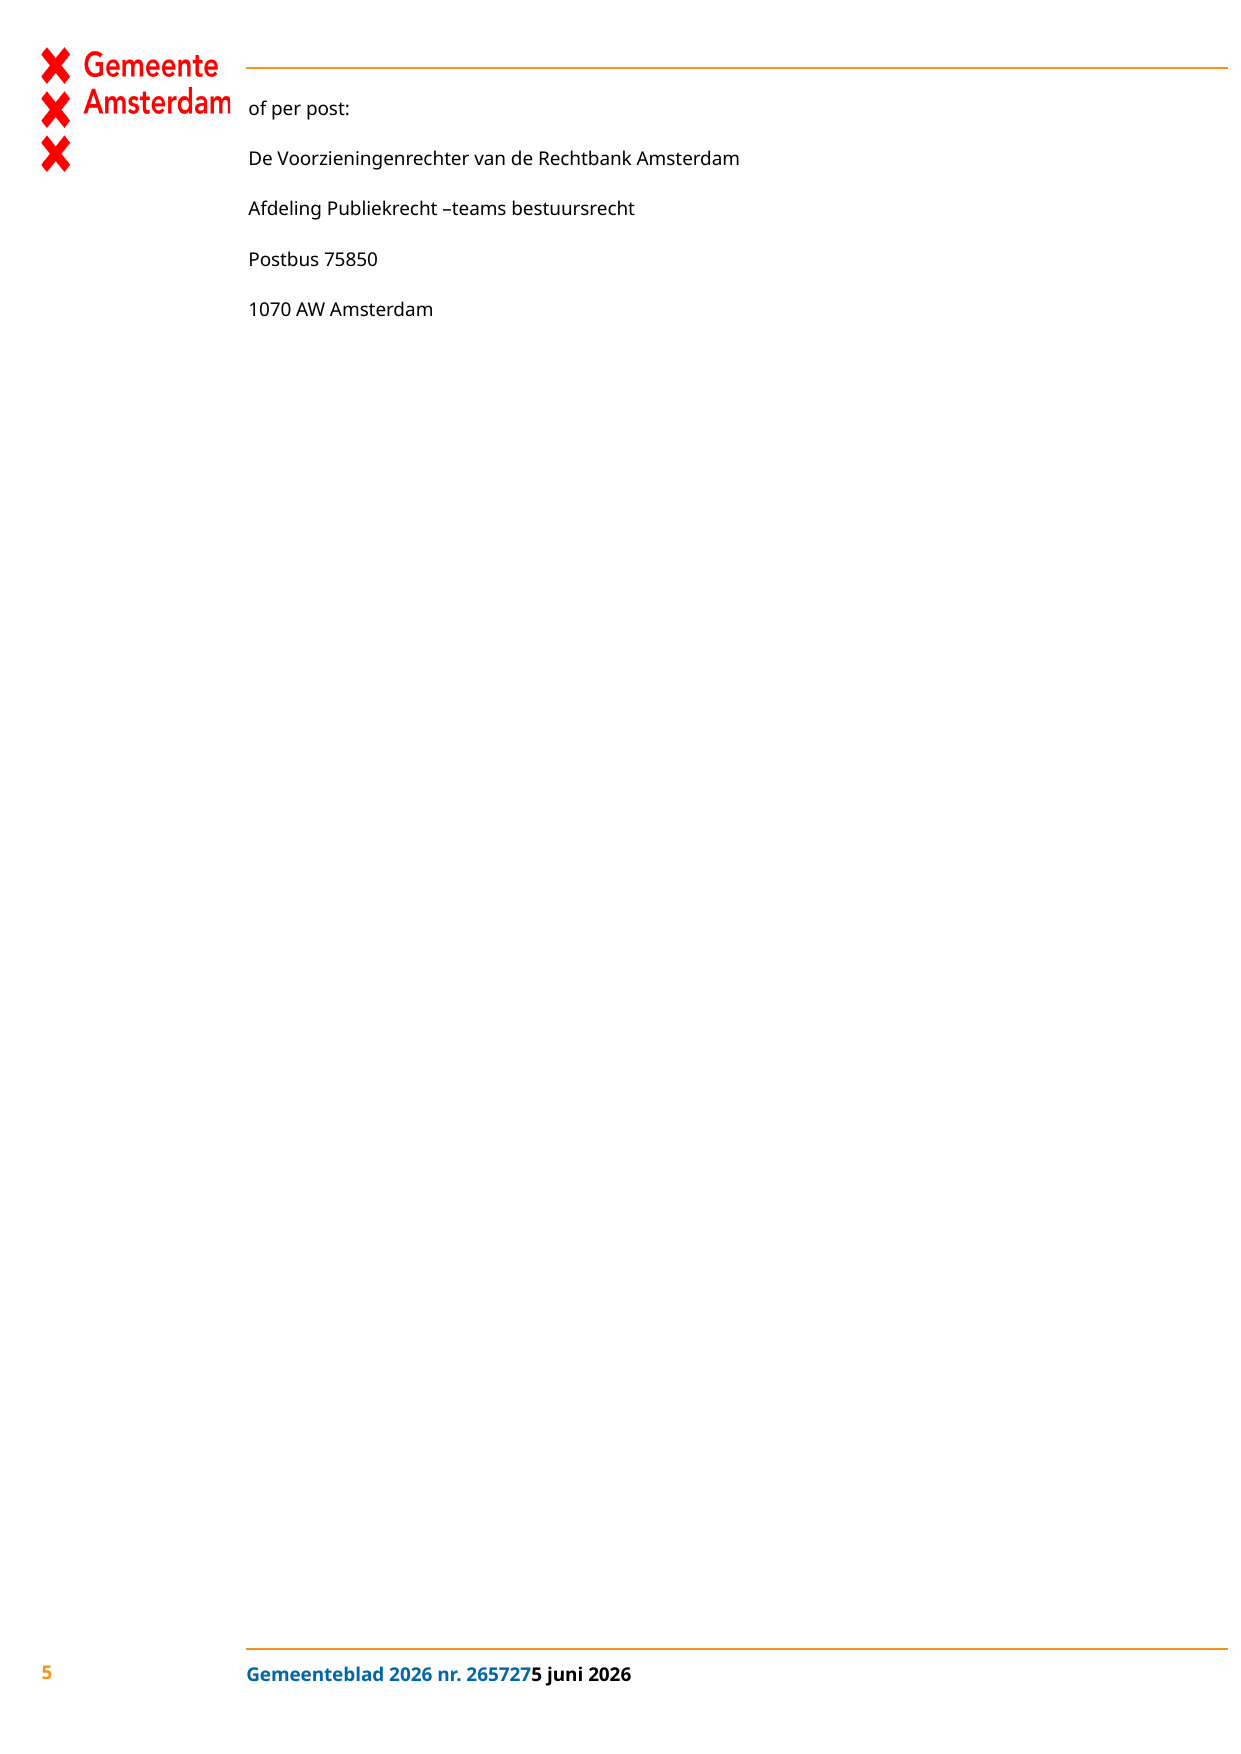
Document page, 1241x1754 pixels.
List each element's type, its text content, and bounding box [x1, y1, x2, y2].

text De Voorzieningenrechter van de Rechtbank Amsterdam [248, 145, 1152, 171]
text 1070 AW Amsterdam [248, 296, 1152, 322]
text Postbus 75850 [248, 246, 1152, 272]
text of per post: [248, 95, 1152, 121]
text Afdeling Publiekrecht –teams bestuursrecht [248, 196, 1152, 221]
picture [41, 47, 231, 172]
